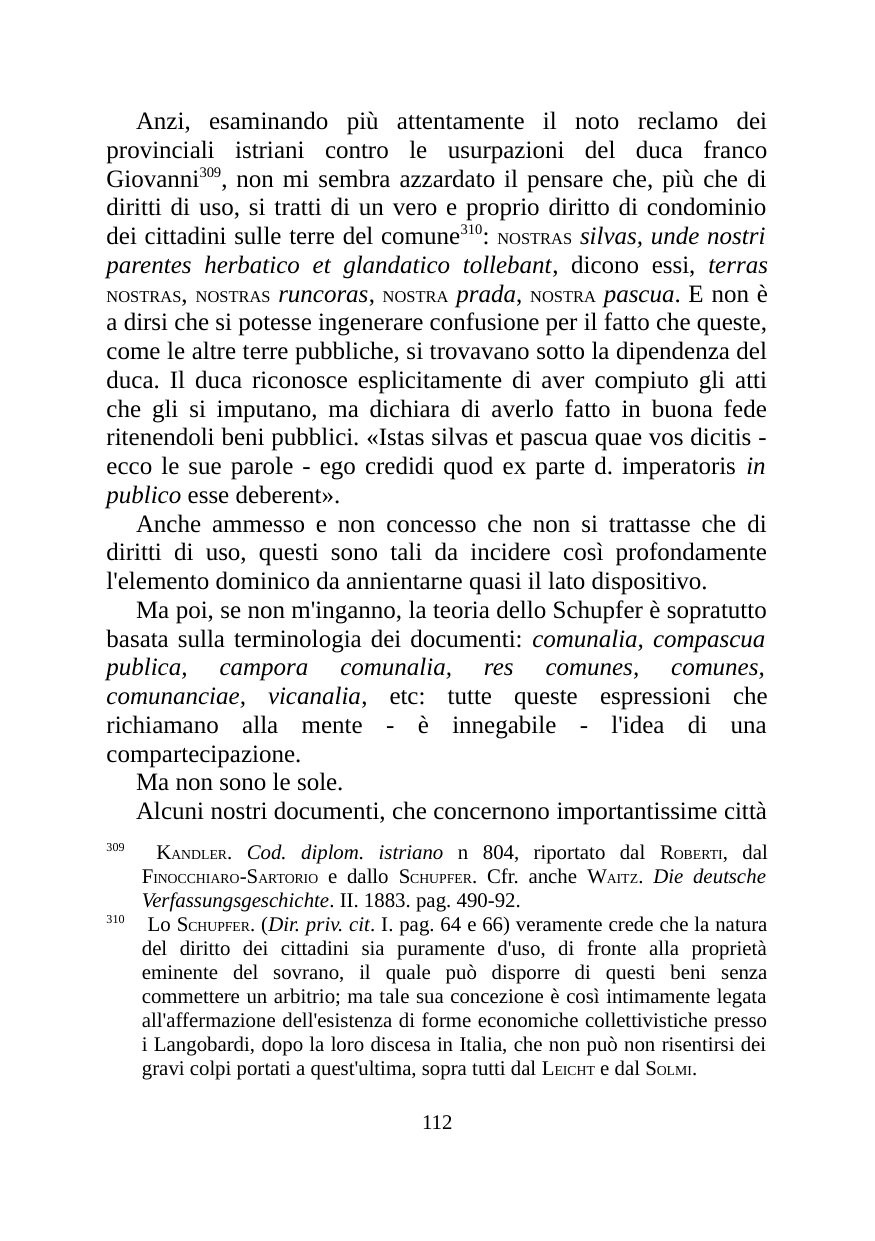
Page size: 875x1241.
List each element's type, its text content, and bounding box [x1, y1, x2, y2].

text Ma non sono le sole. [106, 767, 768, 796]
text Anche ammesso e non concesso che non si trattasse che di diritti di uso, questi sono tali da incidere così profondamente l'elemento dominico da annientarne quasi il lato dispositivo. [106, 509, 768, 595]
text Alcuni nostri documenti, che concernono importantissime città [106, 796, 768, 825]
text Ma poi, se non m'inganno, la teoria dello Schupfer è sopratutto basata sulla terminologia dei documenti: comunalia, compascua publica, campora comunalia, res comunes, comunes, comunanciae, vicanalia, etc: tutte queste espressioni che richiamano alla mente - è innegabile - l'idea di una compartecipazione. [106, 595, 768, 767]
text Kandler. Cod. diplom. istriano n 804, riportato dal Roberti, dal Finocchiaro-Sartorio e dallo Schupfer. Cfr. anche Waitz. Die deutsche Verfassungsgeschichte. II. 1883. pag. 490-92. [106, 840, 768, 912]
text Lo Schupfer. (Dir. priv. cit. I. pag. 64 e 66) veramente crede che la natura del diritto dei cittadini sia puramente d'uso, di fronte alla proprietà eminente del sovrano, il quale può disporre di questi beni senza commettere un arbitrio; ma tale sua concezione è così intimamente legata all'affermazione dell'esistenza di forme economiche collettivistiche presso i Langobardi, dopo la loro discesa in Italia, che non può non risentirsi dei gravi colpi portati a quest'ultima, sopra tutti dal Leicht e dal Solmi. [106, 912, 768, 1080]
text Anzi, esaminando più attentamente il noto reclamo dei provinciali istriani contro le usurpazioni del duca franco Giovanni, non mi sembra azzardato il pensare che, più che di diritti di uso, si tratti di un vero e proprio diritto di condominio dei cittadini sulle terre del comune: nostras silvas, unde nostri parentes herbatico et glandatico tollebant, dicono essi, terras nostras, nostras runcoras, nostra prada, nostra pascua. E non è a dirsi che si potesse ingenerare confusione per il fatto che queste, come le altre terre pubbliche, si trovavano sotto la dipendenza del duca. Il duca riconosce esplicitamente di aver compiuto gli atti che gli si imputano, ma dichiara di averlo fatto in buona fede ritenendoli beni pubblici. «Istas silvas et pascua quae vos dicitis - ecco le sue parole - ego credidi quod ex parte d. imperatoris in publico esse deberent». [106, 106, 768, 509]
